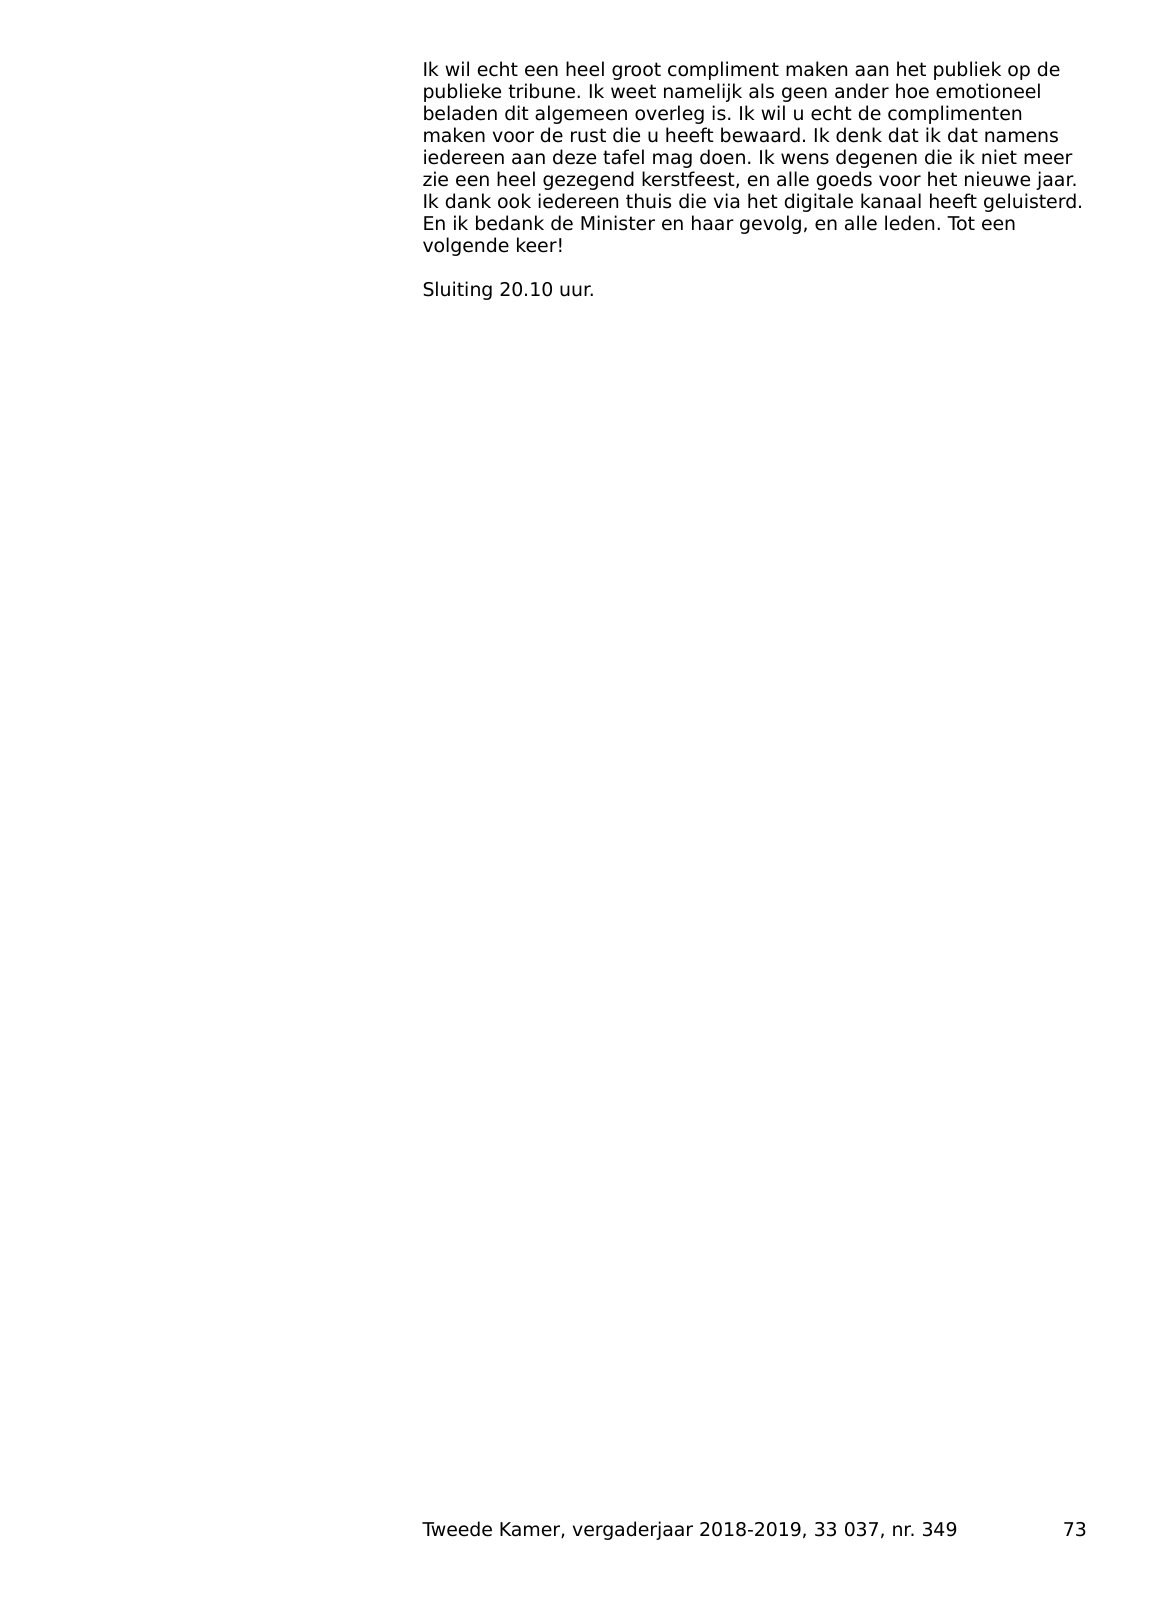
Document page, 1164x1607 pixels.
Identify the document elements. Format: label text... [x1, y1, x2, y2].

text Ik wil echt een heel groot compliment maken aan het publiek op de publieke tribune. Ik weet namelijk als geen ander hoe emotioneel beladen dit algemeen overleg is. Ik wil u echt de complimenten maken voor de rust die u heeft bewaard. Ik denk dat ik dat namens iedereen aan deze tafel mag doen. Ik wens degenen die ik niet meer zie een heel gezegend kerstfeest, en alle goeds voor het nieuwe jaar. Ik dank ook iedereen thuis die via het digitale kanaal heeft geluisterd. En ik bedank de Minister en haar gevolg, en alle leden. Tot een volgende keer! [422, 59, 1087, 257]
text Sluiting 20.10 uur. [422, 279, 1087, 301]
